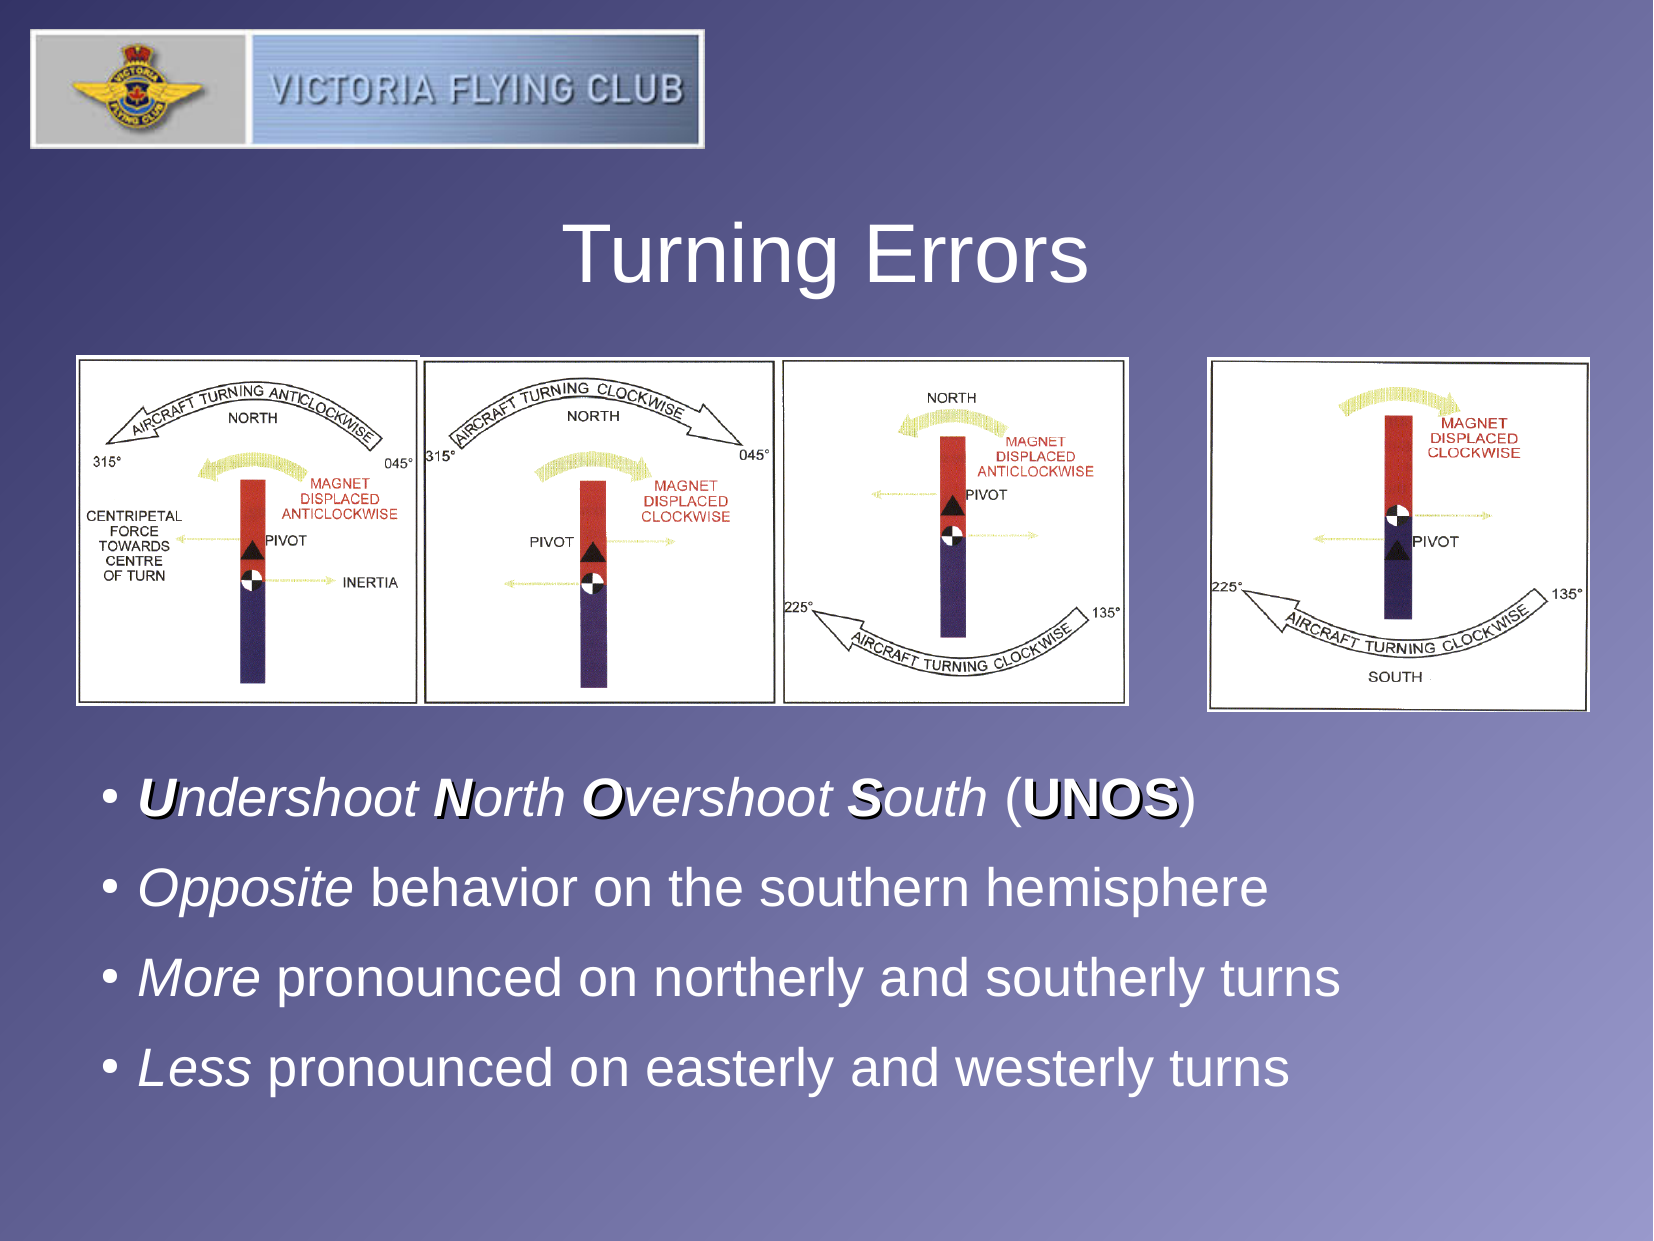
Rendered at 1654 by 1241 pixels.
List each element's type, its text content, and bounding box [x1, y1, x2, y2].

picture [1207, 357, 1590, 712]
picture [30, 29, 705, 149]
list Undershoot North Overshoot South (UNOS) Opposite behavior on the southern hemisphere More pronounced on northerly and southerly turns Less pronounced on easterly and westerly turns [82, 767, 1571, 1217]
picture [76, 355, 1129, 706]
title Turning Errors [82, 150, 1571, 358]
